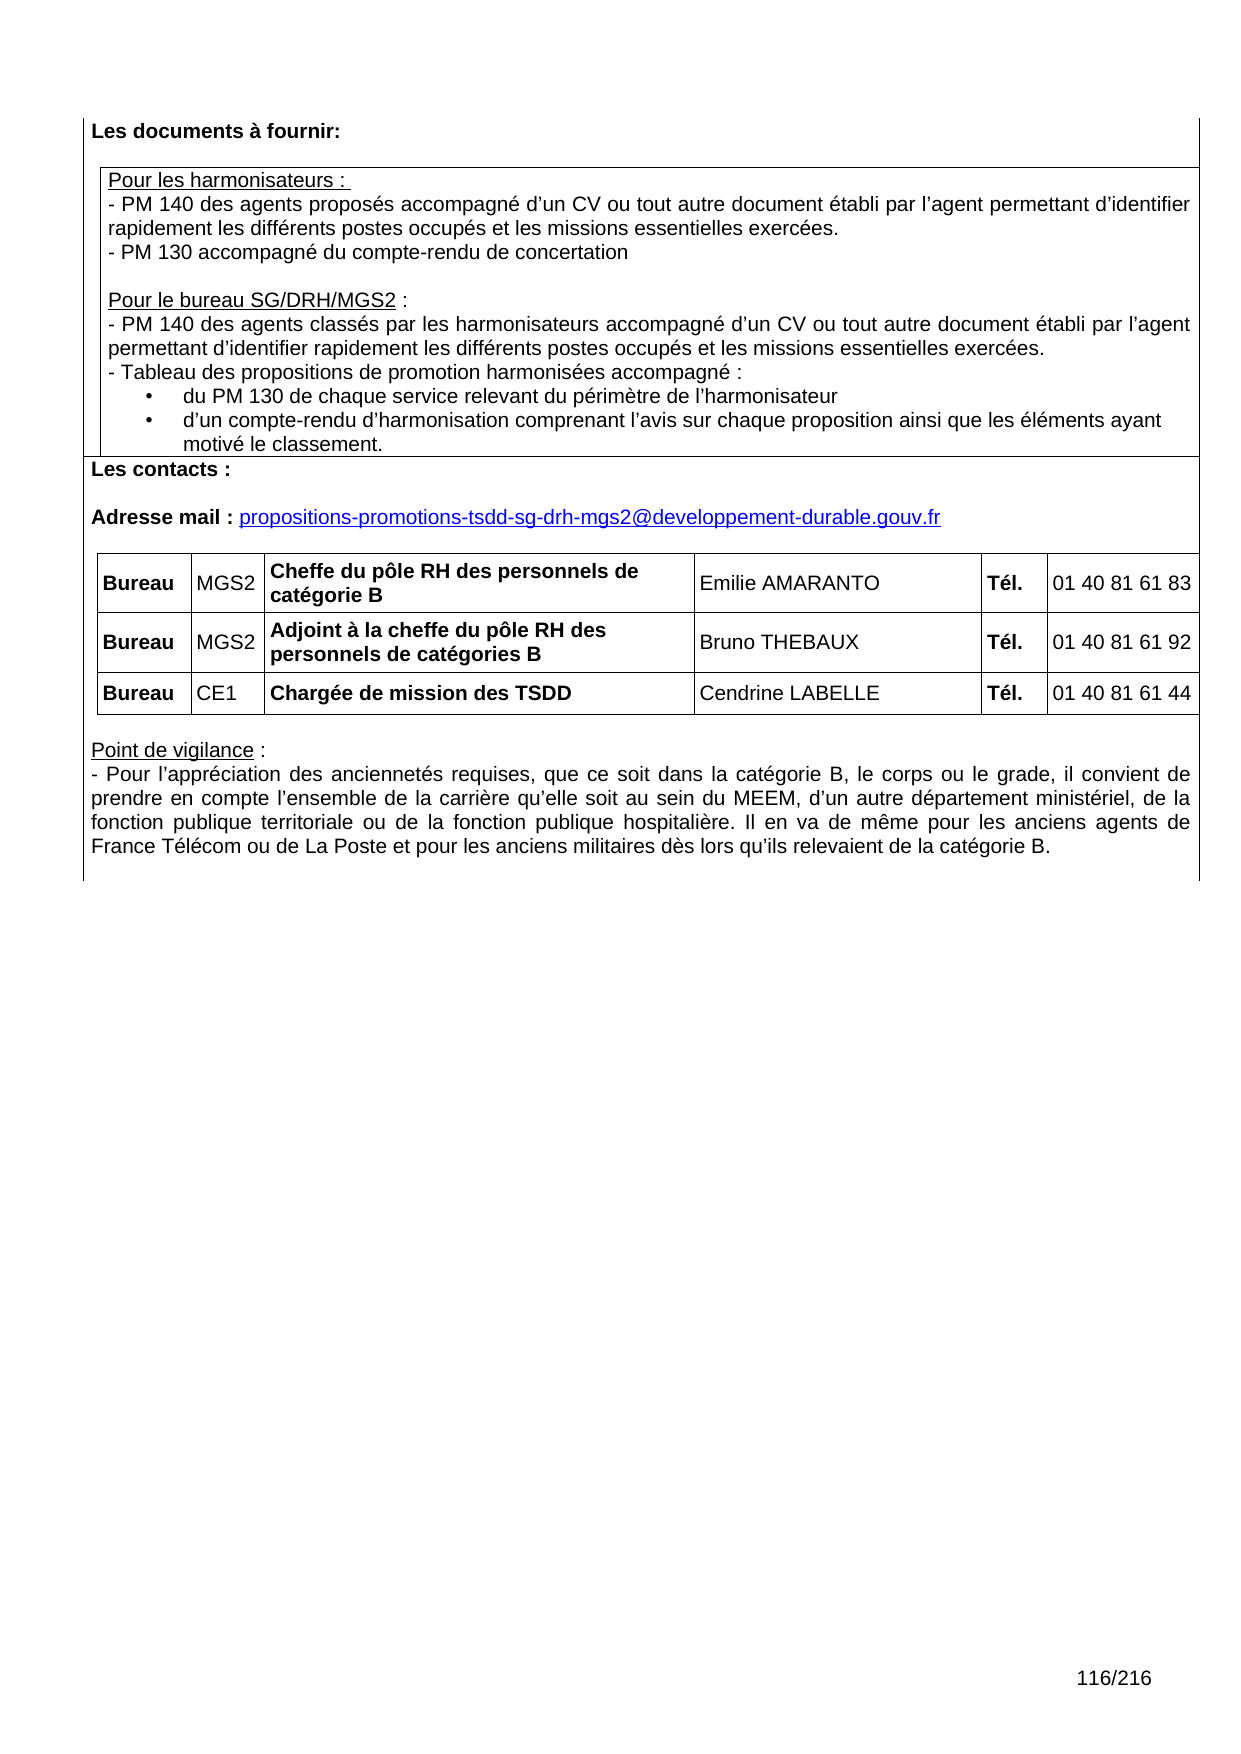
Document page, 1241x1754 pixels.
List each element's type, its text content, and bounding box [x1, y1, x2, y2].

table_header 01 40 81 61 83 [1048, 554, 1199, 612]
table_cell Adjoint à la cheffe du pôle RH des personnels de catégories B [265, 613, 694, 672]
table_cell Tél. [982, 673, 1047, 713]
table_cell Bureau [98, 673, 191, 713]
table_cell Les contacts : Adresse mail : propositions-promotions-tsdd-sg-drh-mgs2@developpement-durable.gouv.fr Point de vigilance : - Pour l’appréciation des anciennetés requises, que ce soit dans la catégorie B, le corps ou le grade, il convient de prendre en compte l’ensemble de la carrière qu’elle soit au sein du MEEM, d’un autre département ministériel, de la fonction publique territoriale ou de la fonction publique hospitalière. Il en va de même pour les anciens agents de France Télécom ou de La Poste et pour les anciens militaires dès lors qu’ils relevaient de la catégorie B. [84, 457, 1199, 881]
table_cell Pour les harmonisateurs : - PM 140 des agents proposés accompagné d’un CV ou tout autre document établi par l’agent permettant d’identifier rapidement les différents postes occupés et les missions essentielles exercées. - PM 130 accompagné du compte-rendu de concertation Pour le bureau SG/DRH/MGS2 : - PM 140 des agents classés par les harmonisateurs accompagné d’un CV ou tout autre document établi par l’agent permettant d’identifier rapidement les différents postes occupés et les missions essentielles exercées. - Tableau des propositions de promotion harmonisées accompagné : du PM 130 de chaque service relevant du périmètre de l’harmonisateur d’un compte-rendu d’harmonisation comprenant l’avis sur chaque proposition ainsi que les éléments ayant motivé le classement. [101, 168, 1199, 456]
table_header Bureau [98, 554, 191, 612]
table_cell 01 40 81 61 44 [1048, 673, 1199, 713]
table_cell Cendrine LABELLE [695, 673, 981, 713]
table_header Emilie AMARANTO [695, 554, 981, 612]
table_header MGS2 [192, 554, 264, 612]
table_cell [84, 167, 100, 456]
table_cell Bruno THEBAUX [695, 613, 981, 672]
table_cell Bureau [98, 613, 191, 672]
table_cell CE1 [192, 673, 264, 713]
table_header Cheffe du pôle RH des personnels de catégorie B [265, 554, 694, 612]
table_cell Tél. [982, 613, 1047, 672]
table_header Tél. [982, 554, 1047, 612]
table_cell Les documents à fournir: [84, 118, 1199, 167]
table_cell MGS2 [192, 613, 264, 672]
table_cell Chargée de mission des TSDD [265, 673, 694, 713]
table_cell 01 40 81 61 92 [1048, 613, 1199, 672]
